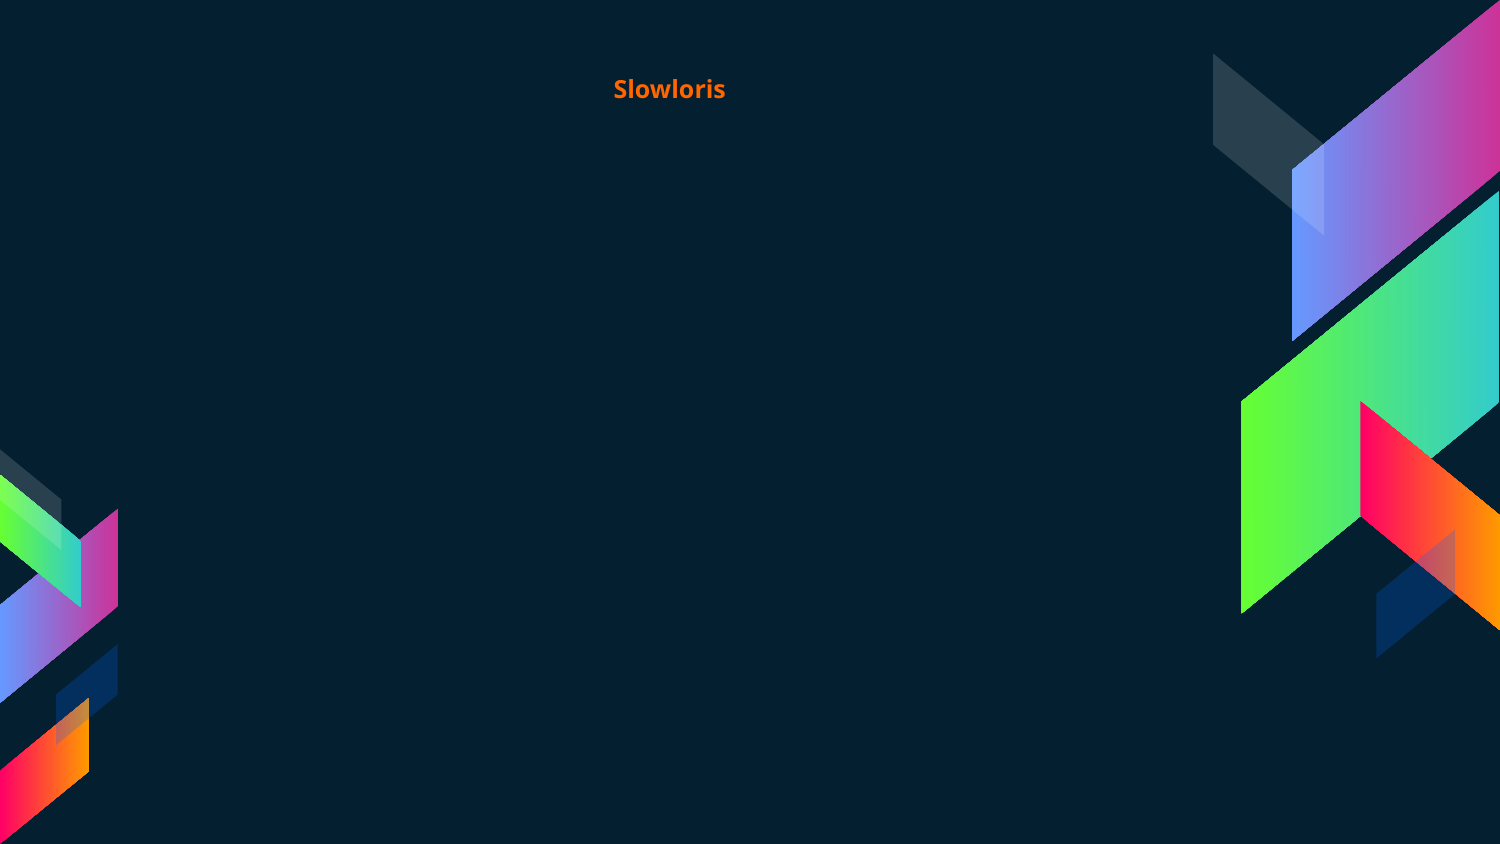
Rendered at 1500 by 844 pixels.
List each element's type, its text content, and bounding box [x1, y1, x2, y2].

list Slowloris [183, 59, 1164, 506]
